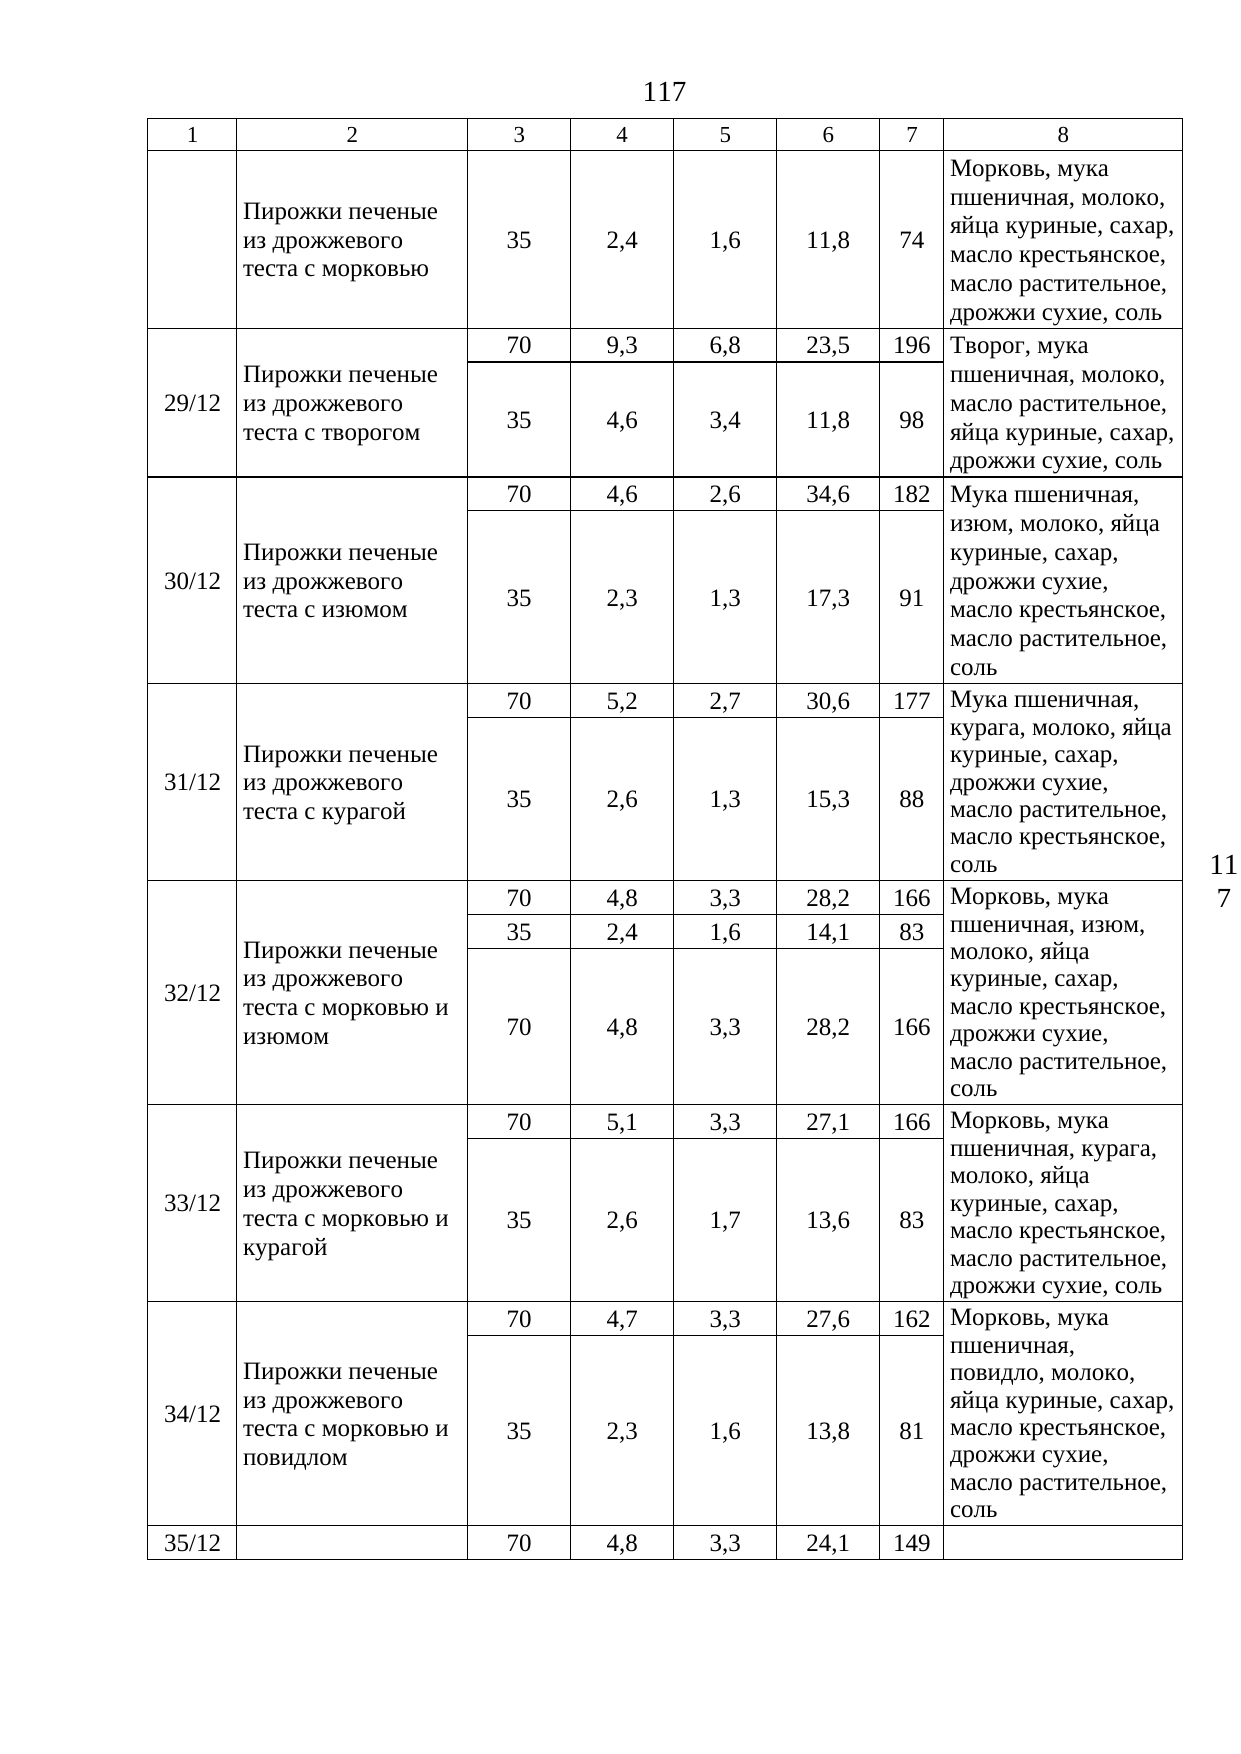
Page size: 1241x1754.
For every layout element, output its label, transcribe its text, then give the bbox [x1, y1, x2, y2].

table_cell 2,3 [571, 511, 673, 683]
table_cell 31/12 [148, 684, 236, 880]
table_cell 35 [468, 363, 570, 476]
table_cell 2,7 [674, 684, 776, 717]
table_cell Пирожки печеные из дрожжевого теста с творогом [237, 329, 467, 476]
table_cell 35/12 [148, 1526, 236, 1559]
table_cell 2,6 [674, 478, 776, 510]
table_cell 32/12 [148, 881, 236, 1104]
table_cell 35 [468, 511, 570, 683]
table_header 1 [148, 119, 236, 150]
table_cell Пирожки печеные из дрожжевого теста с морковью и повидлом [237, 1302, 467, 1525]
table_cell 27,6 [777, 1302, 879, 1335]
table_cell Морковь, мука пшеничная, молоко, яйца куриные, сахар, масло крестьянское, масло растительное, дрожжи сухие, соль [944, 151, 1182, 327]
table_cell 1,6 [674, 1336, 776, 1525]
table_cell 29/12 [148, 329, 236, 476]
table_cell 28,2 [777, 881, 879, 914]
table_cell Творог, мука пшеничная, молоко, масло растительное, яйца куриные, сахар, дрожжи сухие, соль [944, 329, 1182, 476]
table_cell 35 [468, 151, 570, 327]
table_cell 83 [880, 915, 943, 948]
table_cell 1,6 [674, 151, 776, 327]
table_cell Мука пшеничная, курага, молоко, яйца куриные, сахар, дрожжи сухие, масло растительное, масло крестьянское, соль [944, 684, 1182, 880]
table_cell 35 [468, 1336, 570, 1525]
table_cell Морковь, мука пшеничная, курага, молоко, яйца куриные, сахар, масло крестьянское, масло растительное, дрожжи сухие, соль [944, 1105, 1182, 1301]
table_cell 34/12 [148, 1302, 236, 1525]
table_cell 91 [880, 511, 943, 683]
table_header 8 [944, 119, 1182, 150]
table_cell 4,7 [571, 1302, 673, 1335]
table_cell [237, 1526, 467, 1559]
table_cell 2,6 [571, 718, 673, 880]
table_cell 182 [880, 478, 943, 510]
table_cell 11,8 [777, 151, 879, 327]
table_cell 3,3 [674, 881, 776, 914]
table_cell 27,1 [777, 1105, 879, 1138]
table_cell 177 [880, 684, 943, 717]
table_cell 5,2 [571, 684, 673, 717]
table_cell 70 [468, 949, 570, 1104]
table_cell 3,3 [674, 1105, 776, 1138]
table_cell 3,3 [674, 949, 776, 1104]
table_cell 70 [468, 1105, 570, 1138]
table_cell 3,3 [674, 1302, 776, 1335]
table_cell 23,5 [777, 329, 879, 361]
table_cell 4,6 [571, 478, 673, 510]
table_header 6 [777, 119, 879, 150]
table_cell 1,7 [674, 1139, 776, 1301]
table_cell 4,8 [571, 949, 673, 1104]
table_cell 70 [468, 1526, 570, 1559]
table_cell Пирожки печеные из дрожжевого теста с морковью и курагой [237, 1105, 467, 1301]
table_cell 70 [468, 478, 570, 510]
table_cell 70 [468, 881, 570, 914]
table_cell 74 [880, 151, 943, 327]
table_cell 166 [880, 1105, 943, 1138]
table_cell 30,6 [777, 684, 879, 717]
table_cell 83 [880, 1139, 943, 1301]
table_cell 33/12 [148, 1105, 236, 1301]
table_cell 162 [880, 1302, 943, 1335]
table_cell 2,3 [571, 1336, 673, 1525]
table_cell 88 [880, 718, 943, 880]
table_header 5 [674, 119, 776, 150]
table_cell 28,2 [777, 949, 879, 1104]
table_cell 2,4 [571, 915, 673, 948]
table_header 2 [237, 119, 467, 150]
table_cell 149 [880, 1526, 943, 1559]
table_cell 98 [880, 363, 943, 476]
table_cell Пирожки печеные из дрожжевого теста с курагой [237, 684, 467, 880]
table_cell 4,6 [571, 363, 673, 476]
table_cell 24,1 [777, 1526, 879, 1559]
table_header 4 [571, 119, 673, 150]
table_cell 2,6 [571, 1139, 673, 1301]
table_cell 81 [880, 1336, 943, 1525]
table_cell 4,8 [571, 881, 673, 914]
table_cell Морковь, мука пшеничная, изюм, молоко, яйца куриные, сахар, масло крестьянское, дрожжи сухие, масло растительное, соль [944, 881, 1182, 1104]
table_cell 3,4 [674, 363, 776, 476]
table_cell 17,3 [777, 511, 879, 683]
table_cell Мука пшеничная, изюм, молоко, яйца куриные, сахар, дрожжи сухие, масло крестьянское, масло растительное, соль [944, 478, 1182, 683]
table_cell 166 [880, 949, 943, 1104]
table_cell 35 [468, 1139, 570, 1301]
table_cell 34,6 [777, 478, 879, 510]
table_cell 1,6 [674, 915, 776, 948]
table_cell 35 [468, 718, 570, 880]
table_cell 1,3 [674, 511, 776, 683]
table_cell 30/12 [148, 478, 236, 683]
table_cell 13,8 [777, 1336, 879, 1525]
table_cell 11,8 [777, 363, 879, 476]
table_cell [944, 1526, 1182, 1559]
table_cell 14,1 [777, 915, 879, 948]
table_cell 35 [468, 915, 570, 948]
table_cell 70 [468, 684, 570, 717]
table_cell 1,3 [674, 718, 776, 880]
table_cell Пирожки печеные из дрожжевого теста с морковью и изюмом [237, 881, 467, 1104]
table_cell 3,3 [674, 1526, 776, 1559]
table_cell 4,8 [571, 1526, 673, 1559]
table_cell 2,4 [571, 151, 673, 327]
table_header 3 [468, 119, 570, 150]
table_cell [148, 151, 236, 327]
table_cell 15,3 [777, 718, 879, 880]
table_cell 9,3 [571, 329, 673, 361]
table_cell 5,1 [571, 1105, 673, 1138]
table_cell Морковь, мука пшеничная, повидло, молоко, яйца куриные, сахар, масло крестьянское, дрожжи сухие, масло растительное, соль [944, 1302, 1182, 1525]
table_cell 70 [468, 329, 570, 361]
table_cell Пирожки печеные из дрожжевого теста с морковью [237, 151, 467, 327]
table_header 7 [880, 119, 943, 150]
table_cell Пирожки печеные из дрожжевого теста с изюмом [237, 478, 467, 683]
table_cell 166 [880, 881, 943, 914]
table_cell 196 [880, 329, 943, 361]
table_cell 13,6 [777, 1139, 879, 1301]
table_cell 70 [468, 1302, 570, 1335]
table_cell 6,8 [674, 329, 776, 361]
